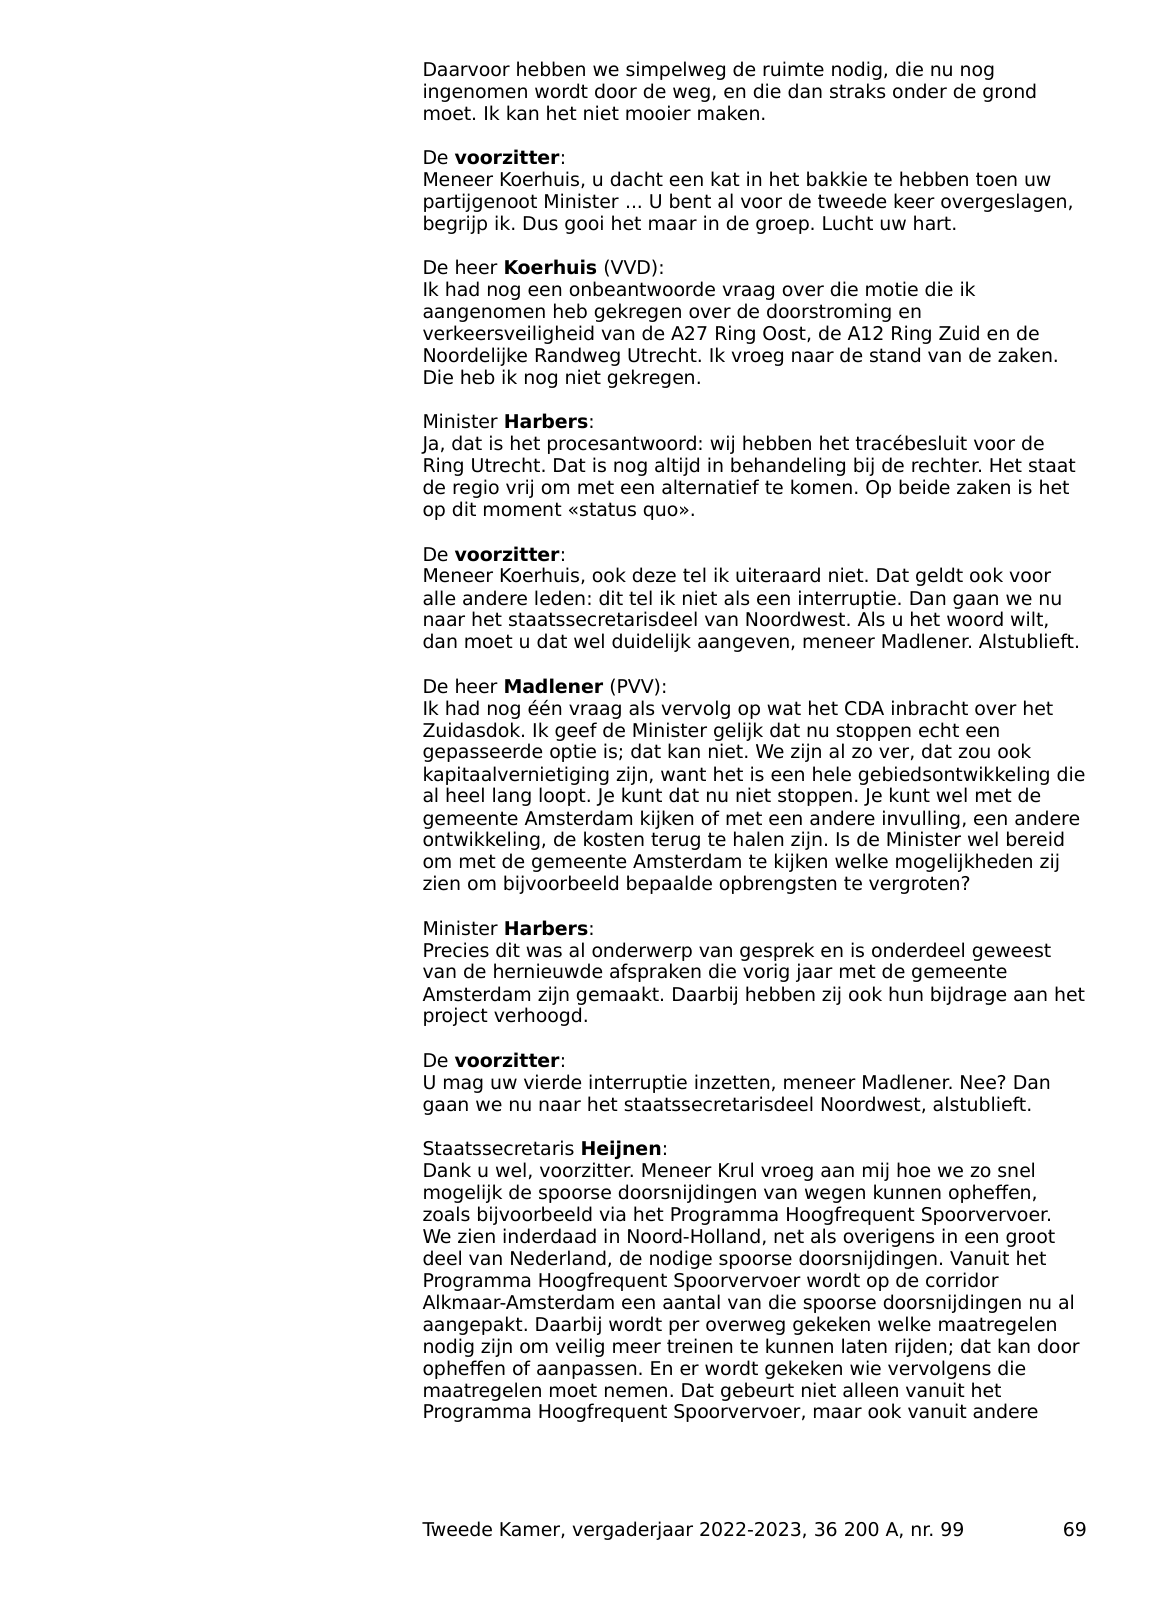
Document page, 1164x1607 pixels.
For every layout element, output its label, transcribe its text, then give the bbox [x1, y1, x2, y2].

text Daarvoor hebben we simpelweg de ruimte nodig, die nu nog ingenomen wordt door de weg, en die dan straks onder de grond moet. Ik kan het niet mooier maken. [422, 59, 1087, 125]
text Ja, dat is het procesantwoord: wij hebben het tracébesluit voor de Ring Utrecht. Dat is nog altijd in behandeling bij de rechter. Het staat de regio vrij om met een alternatief te komen. Op beide zaken is het op dit moment «status quo». [422, 433, 1087, 521]
text Ik had nog een onbeantwoorde vraag over die motie die ik aangenomen heb gekregen over de doorstroming en verkeersveiligheid van de A27 Ring Oost, de A12 Ring Zuid en de Noordelijke Randweg Utrecht. Ik vroeg naar de stand van de zaken. Die heb ik nog niet gekregen. [422, 279, 1087, 389]
text Ik had nog één vraag als vervolg op wat het CDA inbracht over het Zuidasdok. Ik geef de Minister gelijk dat nu stoppen echt een gepasseerde optie is; dat kan niet. We zijn al zo ver, dat zou ook kapitaalvernietiging zijn, want het is een hele gebiedsontwikkeling die al heel lang loopt. Je kunt dat nu niet stoppen. Je kunt wel met de gemeente Amsterdam kijken of met een andere invulling, een andere ontwikkeling, de kosten terug te halen zijn. Is de Minister wel bereid om met de gemeente Amsterdam te kijken welke mogelijkheden zij zien om bijvoorbeeld bepaalde opbrengsten te vergroten? [422, 697, 1087, 895]
text U mag uw vierde interruptie inzetten, meneer Madlener. Nee? Dan gaan we nu naar het staatssecretarisdeel Noordwest, alstublieft. [422, 1072, 1087, 1116]
text Staatssecretaris Heijnen: [422, 1138, 1087, 1160]
text Dank u wel, voorzitter. Meneer Krul vroeg aan mij hoe we zo snel mogelijk de spoorse doorsnijdingen van wegen kunnen opheffen, zoals bijvoorbeeld via het Programma Hoogfrequent Spoorvervoer. We zien inderdaad in Noord-Holland, net als overigens in een groot deel van Nederland, de nodige spoorse doorsnijdingen. Vanuit het Programma Hoogfrequent Spoorvervoer wordt op de corridor Alkmaar-Amsterdam een aantal van die spoorse doorsnijdingen nu al aangepakt. Daarbij wordt per overweg gekeken welke maatregelen nodig zijn om veilig meer treinen te kunnen laten rijden; dat kan door opheffen of aanpassen. En er wordt gekeken wie vervolgens die maatregelen moet nemen. Dat gebeurt niet alleen vanuit het Programma Hoogfrequent Spoorvervoer, maar ook vanuit andere [422, 1160, 1087, 1423]
text De heer Madlener (PVV): [422, 676, 1087, 697]
text Minister Harbers: [422, 917, 1087, 939]
text De voorzitter: [422, 1049, 1087, 1072]
text Meneer Koerhuis, u dacht een kat in het bakkie te hebben toen uw partijgenoot Minister ... U bent al voor de tweede keer overgeslagen, begrijp ik. Dus gooi het maar in de groep. Lucht uw hart. [422, 169, 1087, 235]
text Precies dit was al onderwerp van gesprek en is onderdeel geweest van de hernieuwde afspraken die vorig jaar met de gemeente Amsterdam zijn gemaakt. Daarbij hebben zij ook hun bijdrage aan het project verhoogd. [422, 939, 1087, 1027]
text Meneer Koerhuis, ook deze tel ik uiteraard niet. Dat geldt ook voor alle andere leden: dit tel ik niet als een interruptie. Dan gaan we nu naar het staatssecretarisdeel van Noordwest. Als u het woord wilt, dan moet u dat wel duidelijk aangeven, meneer Madlener. Alstublieft. [422, 565, 1087, 653]
text De heer Koerhuis (VVD): [422, 257, 1087, 279]
text Minister Harbers: [422, 411, 1087, 433]
text De voorzitter: [422, 147, 1087, 169]
text De voorzitter: [422, 543, 1087, 565]
